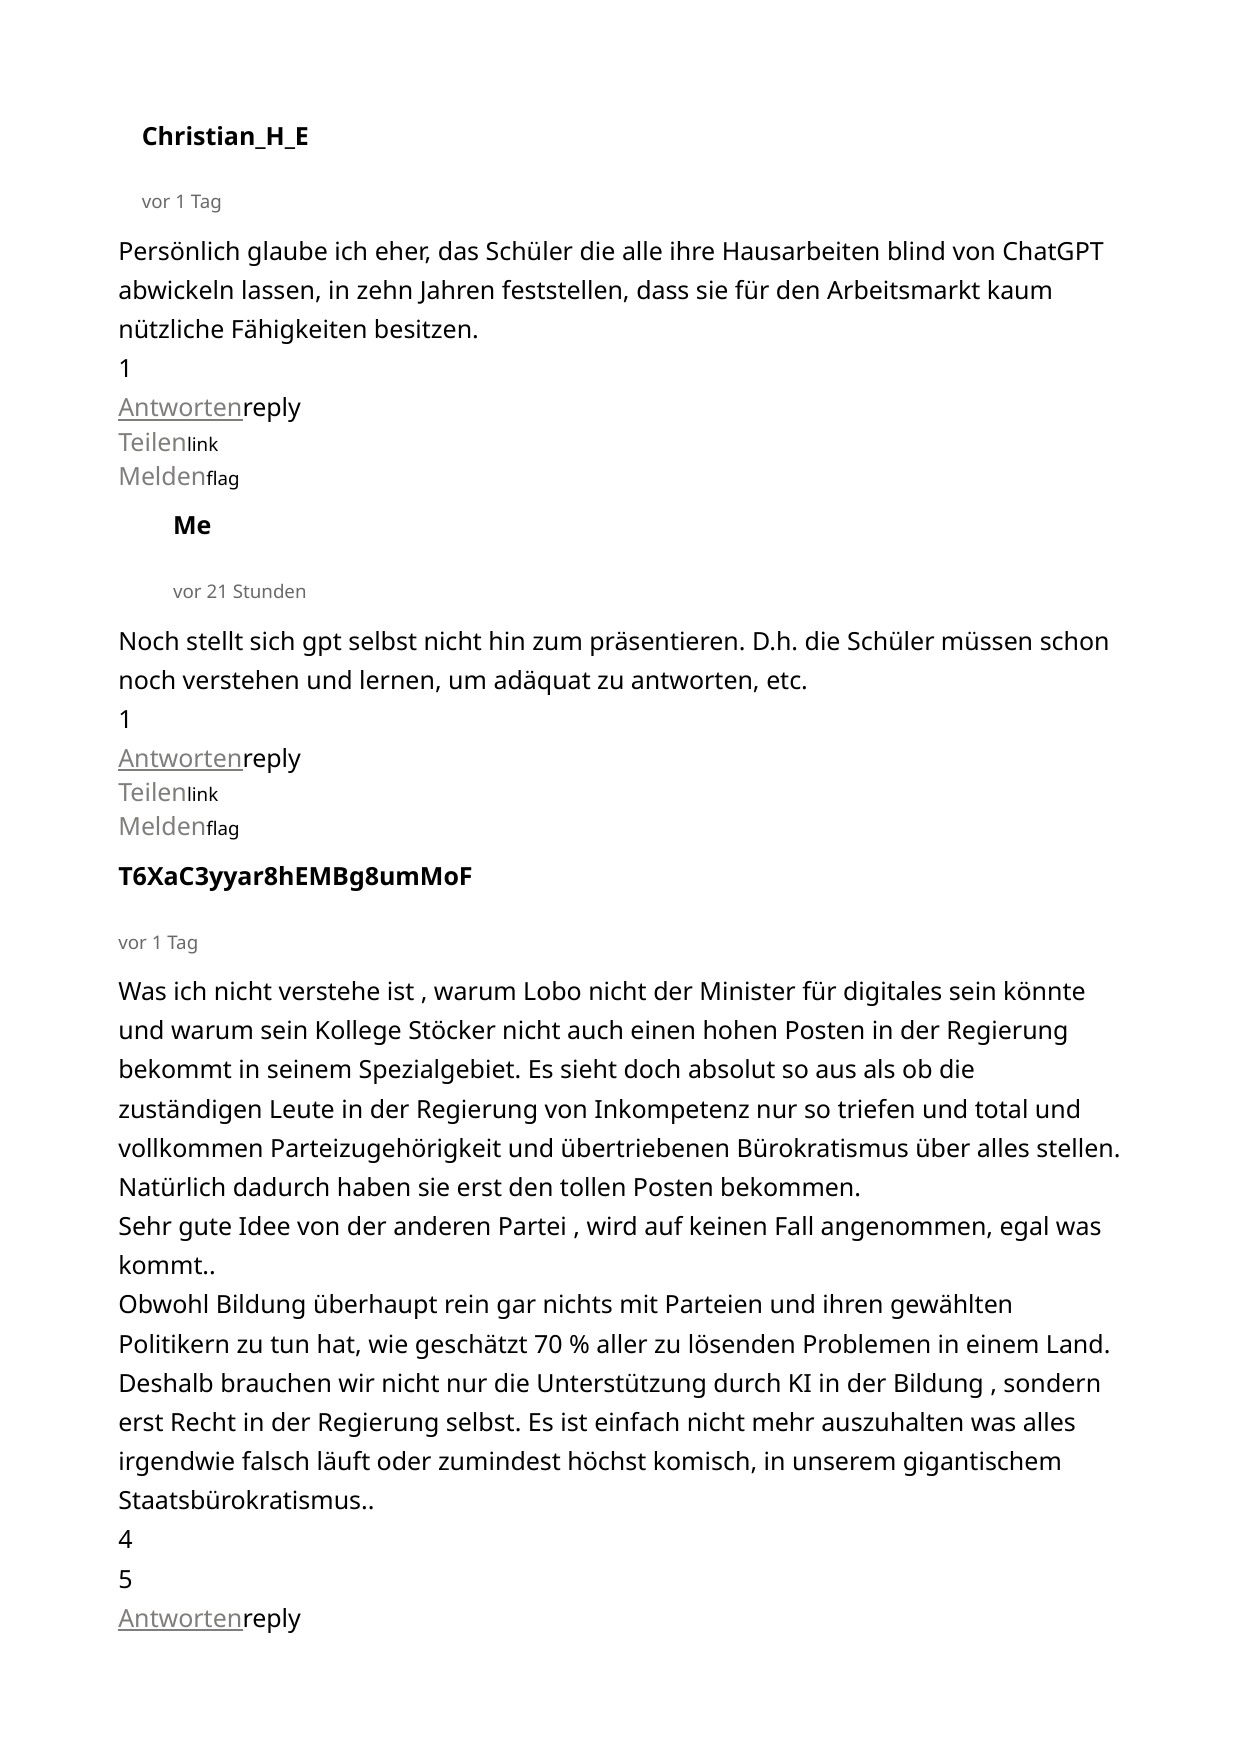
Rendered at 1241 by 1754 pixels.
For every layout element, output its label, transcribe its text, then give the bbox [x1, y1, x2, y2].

text 1 [118, 351, 1122, 385]
text Persönlich glaube ich eher, das Schüler die alle ihre Hausarbeiten blind von ChatGPT abwickeln lassen, in zehn Jahren feststellen, dass sie für den Arbeitsmarkt kaum nützliche Fähigkeiten besitzen. [118, 233, 1122, 346]
text 5 [118, 1561, 1122, 1595]
text Noch stellt sich gpt selbst nicht hin zum präsentieren. D.h. die Schüler müssen schon noch verstehen und lernen, um adäquat zu antworten, etc. [118, 623, 1122, 696]
text T6XaC3yyar8hEMBg8umMoF [118, 858, 1114, 893]
text Christian_H_E [142, 118, 1114, 152]
text Antwortenreply [118, 390, 1122, 424]
text Was ich nicht verstehe ist , warum Lobo nicht der Minister für digitales sein könnte und warum sein Kollege Stöcker nicht auch einen hohen Posten in der Regierung bekommt in seinem Spezialgebiet. Es sieht doch absolut so aus als ob die zuständigen Leute in der Regierung von Inkompetenz nur so triefen und total und vollkommen Parteizugehörigkeit und übertriebenen Bürokratismus über alles stellen. Natürlich dadurch haben sie erst den tollen Posten bekommen. Sehr gute Idee von der anderen Partei , wird auf keinen Fall angenommen, egal was kommt.. Obwohl Bildung überhaupt rein gar nichts mit Parteien und ihren gewählten Politikern zu tun hat, wie geschätzt 70 % aller zu lösenden Problemen in einem Land. Deshalb brauchen wir nicht nur die Unterstützung durch KI in der Bildung , sondern erst Recht in der Regierung selbst. Es ist einfach nicht mehr auszuhalten was alles irgendwie falsch läuft oder zumindest höchst komisch, in unserem gigantischem Staatsbürokratismus.. [118, 974, 1122, 1517]
text 4 [118, 1522, 1122, 1556]
text 1 [118, 702, 1122, 736]
text vor 1 Tag [118, 929, 1117, 954]
text vor 21 Stunden [173, 578, 1117, 604]
text Antwortenreply [118, 741, 1122, 775]
text Teilenlink [118, 424, 1122, 458]
text vor 1 Tag [142, 188, 1117, 214]
text Antwortenreply [118, 1601, 1122, 1634]
text Meldenflag [118, 458, 1122, 492]
text Teilenlink [118, 775, 1122, 809]
text Me [173, 508, 1114, 542]
text Meldenflag [118, 809, 1122, 843]
